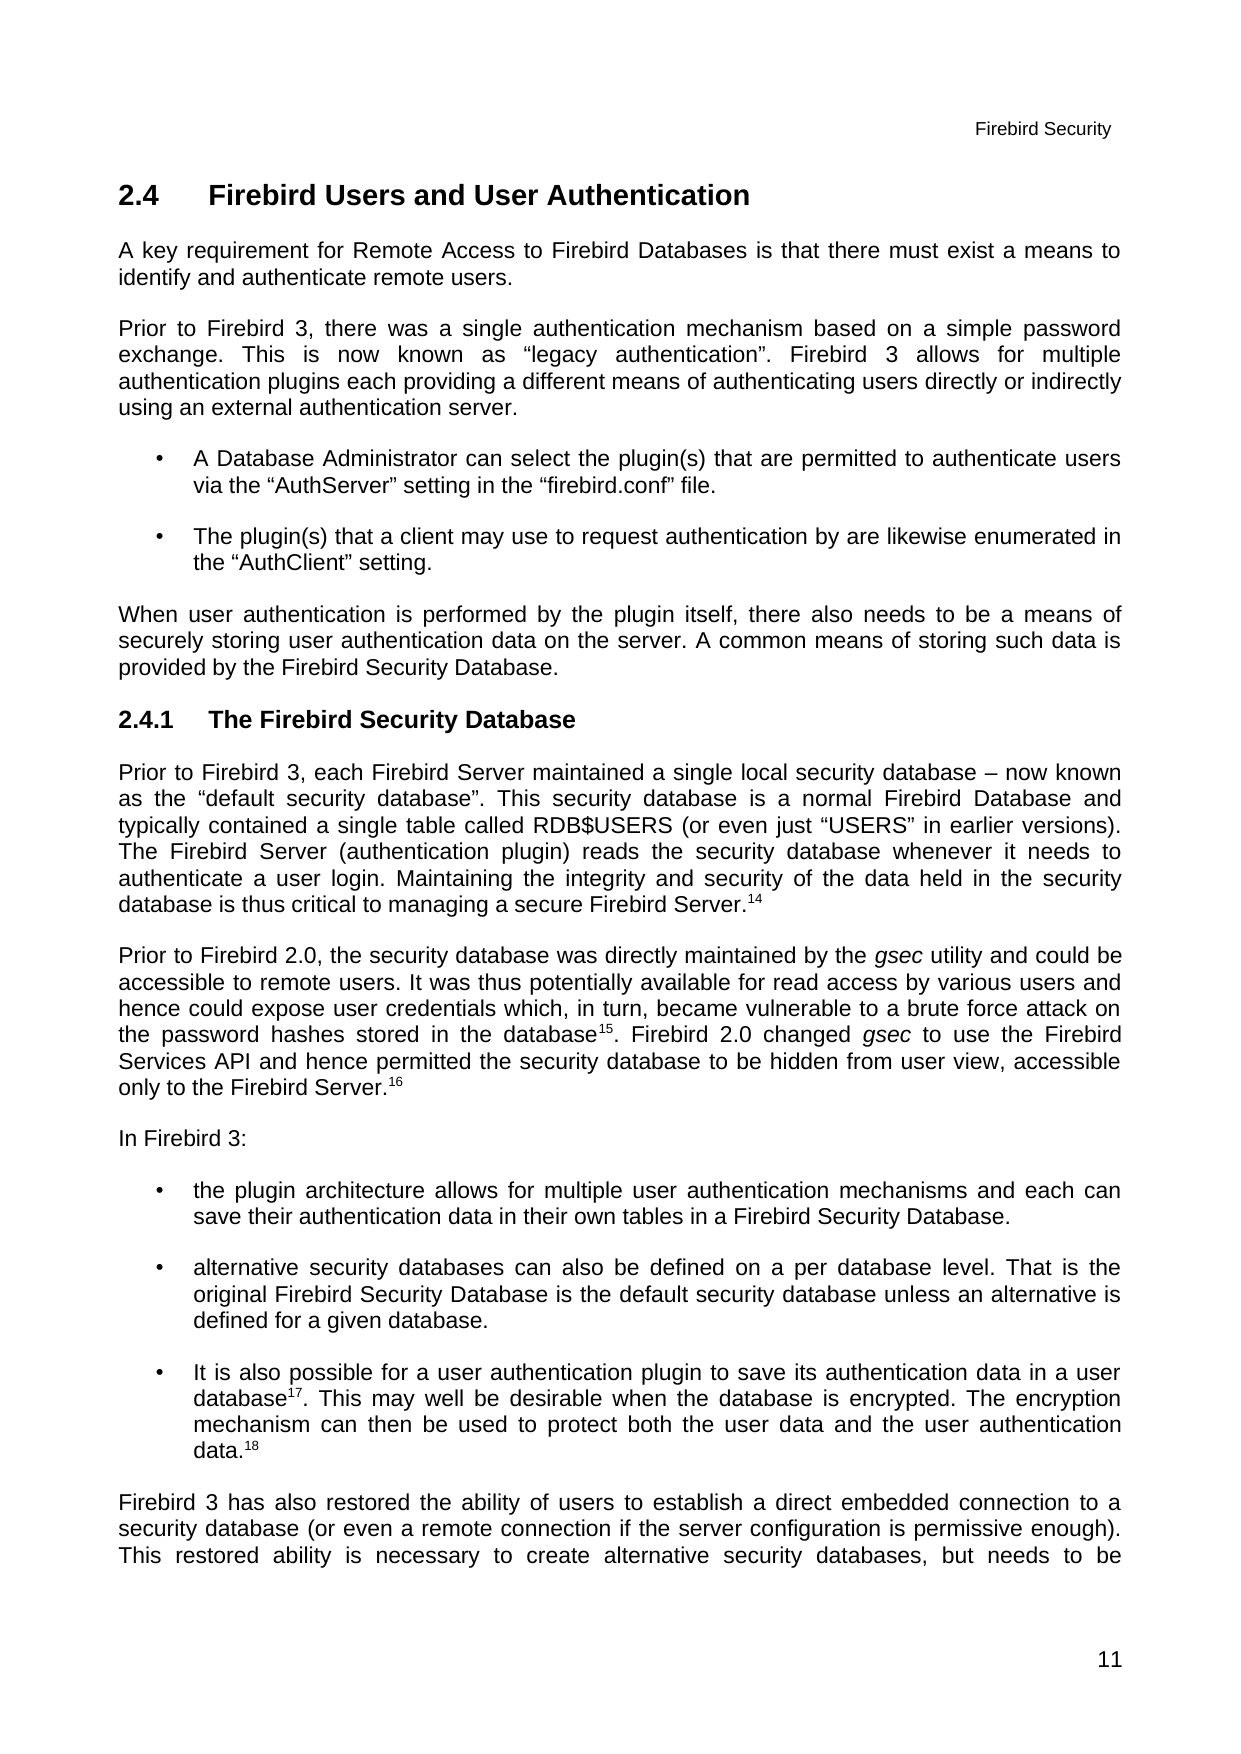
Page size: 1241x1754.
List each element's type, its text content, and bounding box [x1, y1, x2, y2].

text Prior to Firebird 2.0, the security database was directly maintained by the gsec utility and could be accessible to remote users. It was thus potentially available for read access by various users and hence could expose user credentials which, in turn, became vulnerable to a brute force attack on the password hashes stored in the database. Firebird 2.0 changed gsec to use the Firebird Services API and hence permitted the security database to be hidden from user view, accessible only to the Firebird Server. [118, 942, 1122, 1100]
subtitle Firebird Users and User Authentication [118, 178, 1122, 212]
text In Firebird 3: [118, 1125, 1122, 1152]
text A key requirement for Remote Access to Firebird Databases is that there must exist a means to identify and authenticate remote users. [118, 237, 1122, 290]
text Firebird 3 has also restored the ability of users to establish a direct embedded connection to a security database (or even a remote connection if the server configuration is permissive enough). This restored ability is necessary to create alternative security databases, but needs to be [118, 1489, 1122, 1568]
text When user authentication is performed by the plugin itself, there also needs to be a means of securely storing user authentication data on the server. A common means of storing such data is provided by the Firebird Security Database. [118, 601, 1122, 680]
list alternative security databases can also be defined on a per database level. That is the original Firebird Security Database is the default security database unless an alternative is defined for a given database. [156, 1254, 1122, 1333]
subtitle The Firebird Security Database [118, 705, 1122, 733]
list the plugin architecture allows for multiple user authentication mechanisms and each can save their authentication data in their own tables in a Firebird Security Database. [156, 1177, 1122, 1229]
text Prior to Firebird 3, each Firebird Server maintained a single local security database – now known as the “default security database”. This security database is a normal Firebird Database and typically contained a single table called RDB$USERS (or even just “USERS” in earlier versions). The Firebird Server (authentication plugin) reads the security database whenever it needs to authenticate a user login. Maintaining the integrity and security of the data held in the security database is thus critical to managing a secure Firebird Server. [118, 759, 1122, 917]
list A Database Administrator can select the plugin(s) that are permitted to authenticate users via the “AuthServer” setting in the “firebird.conf” file. [156, 445, 1122, 498]
list The plugin(s) that a client may use to request authentication by are likewise enumerated in the “AuthClient” setting. [156, 523, 1122, 576]
list It is also possible for a user authentication plugin to save its authentication data in a user database. This may well be desirable when the database is encrypted. The encryption mechanism can then be used to protect both the user data and the user authentication data. [156, 1358, 1122, 1464]
text Prior to Firebird 3, there was a single authentication mechanism based on a simple password exchange. This is now known as “legacy authentication”. Firebird 3 allows for multiple authentication plugins each providing a different means of authenticating users directly or indirectly using an external authentication server. [118, 315, 1122, 420]
